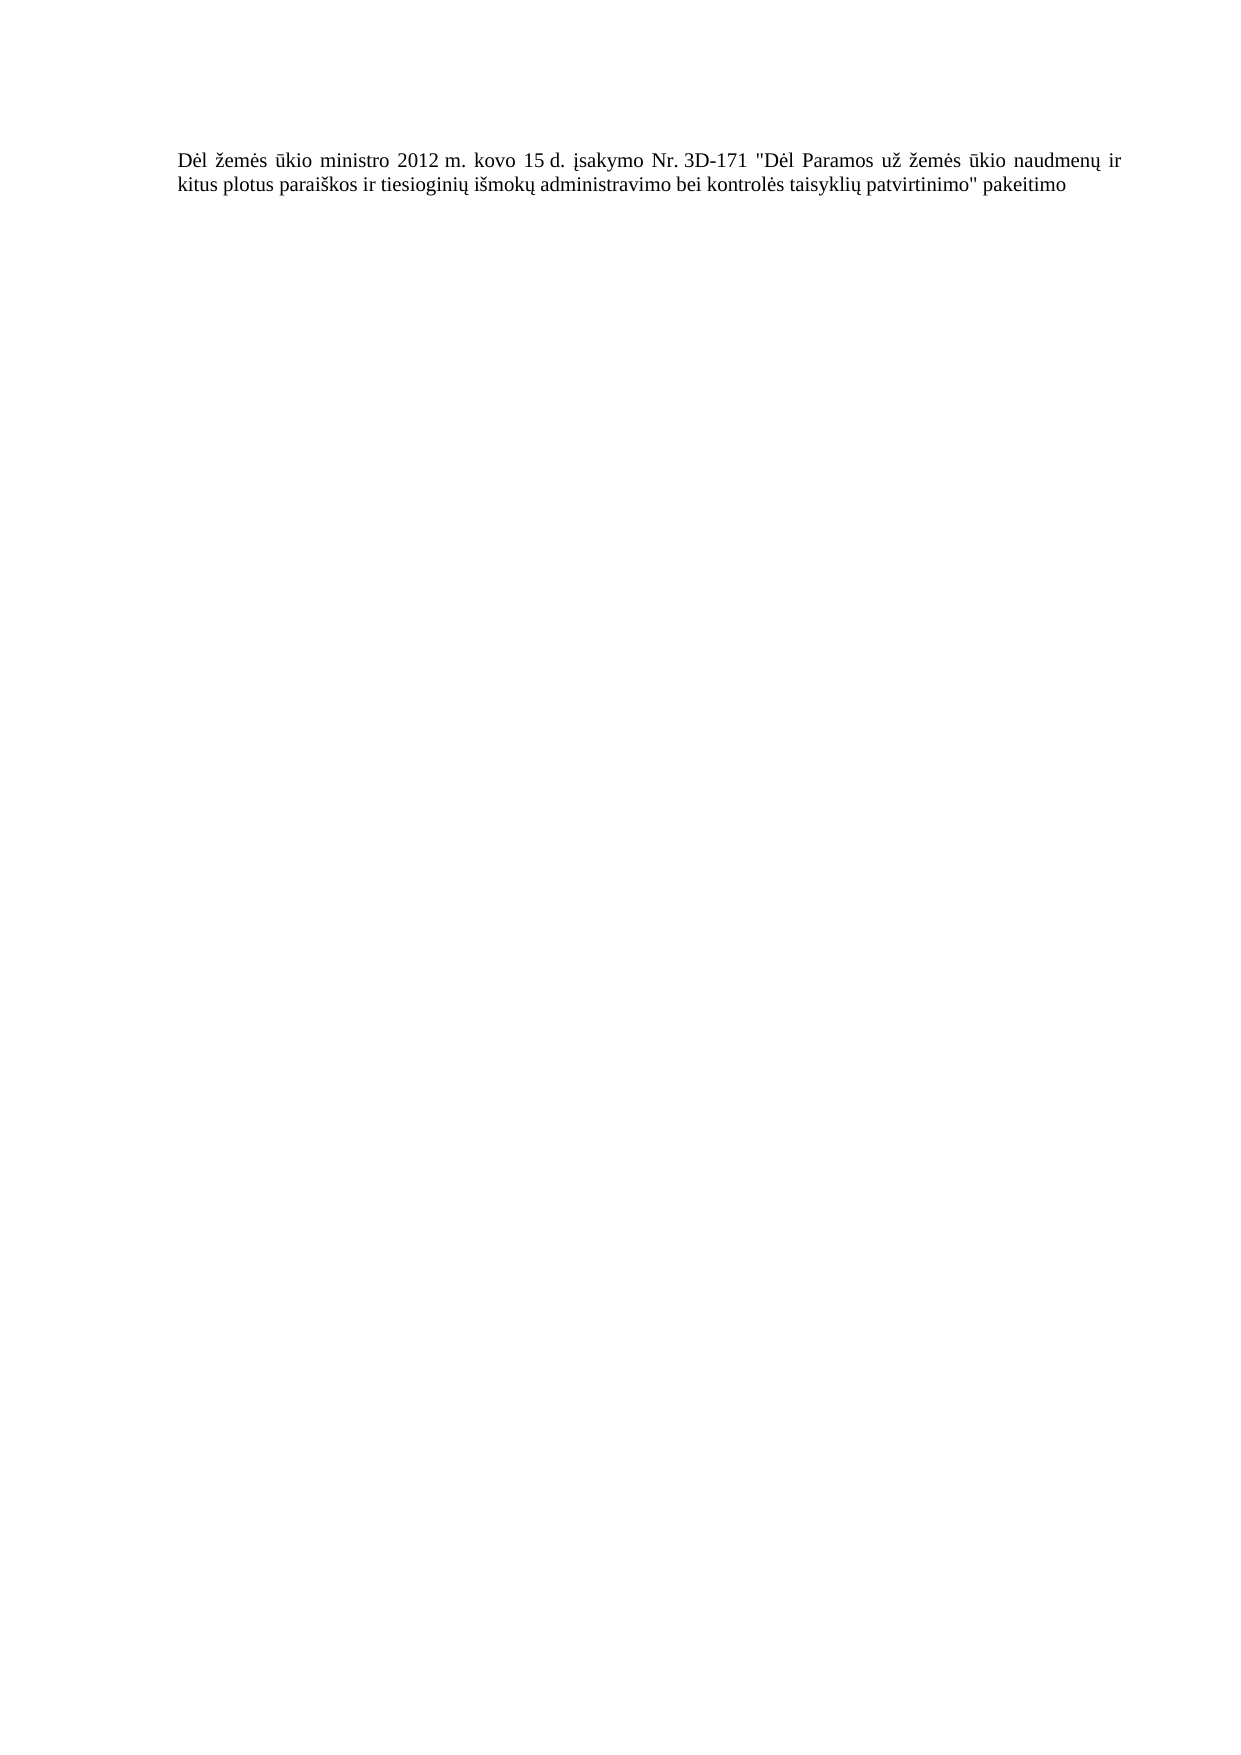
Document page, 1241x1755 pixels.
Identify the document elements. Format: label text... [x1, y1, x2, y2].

text Dėl žemės ūkio ministro 2012 m. kovo 15 d. įsakymo Nr. 3D-171 "Dėl Paramos už žemės ūkio naudmenų ir kitus plotus paraiškos ir tiesioginių išmokų administravimo bei kontrolės taisyklių patvirtinimo" pakeitimo [177, 148, 1122, 196]
